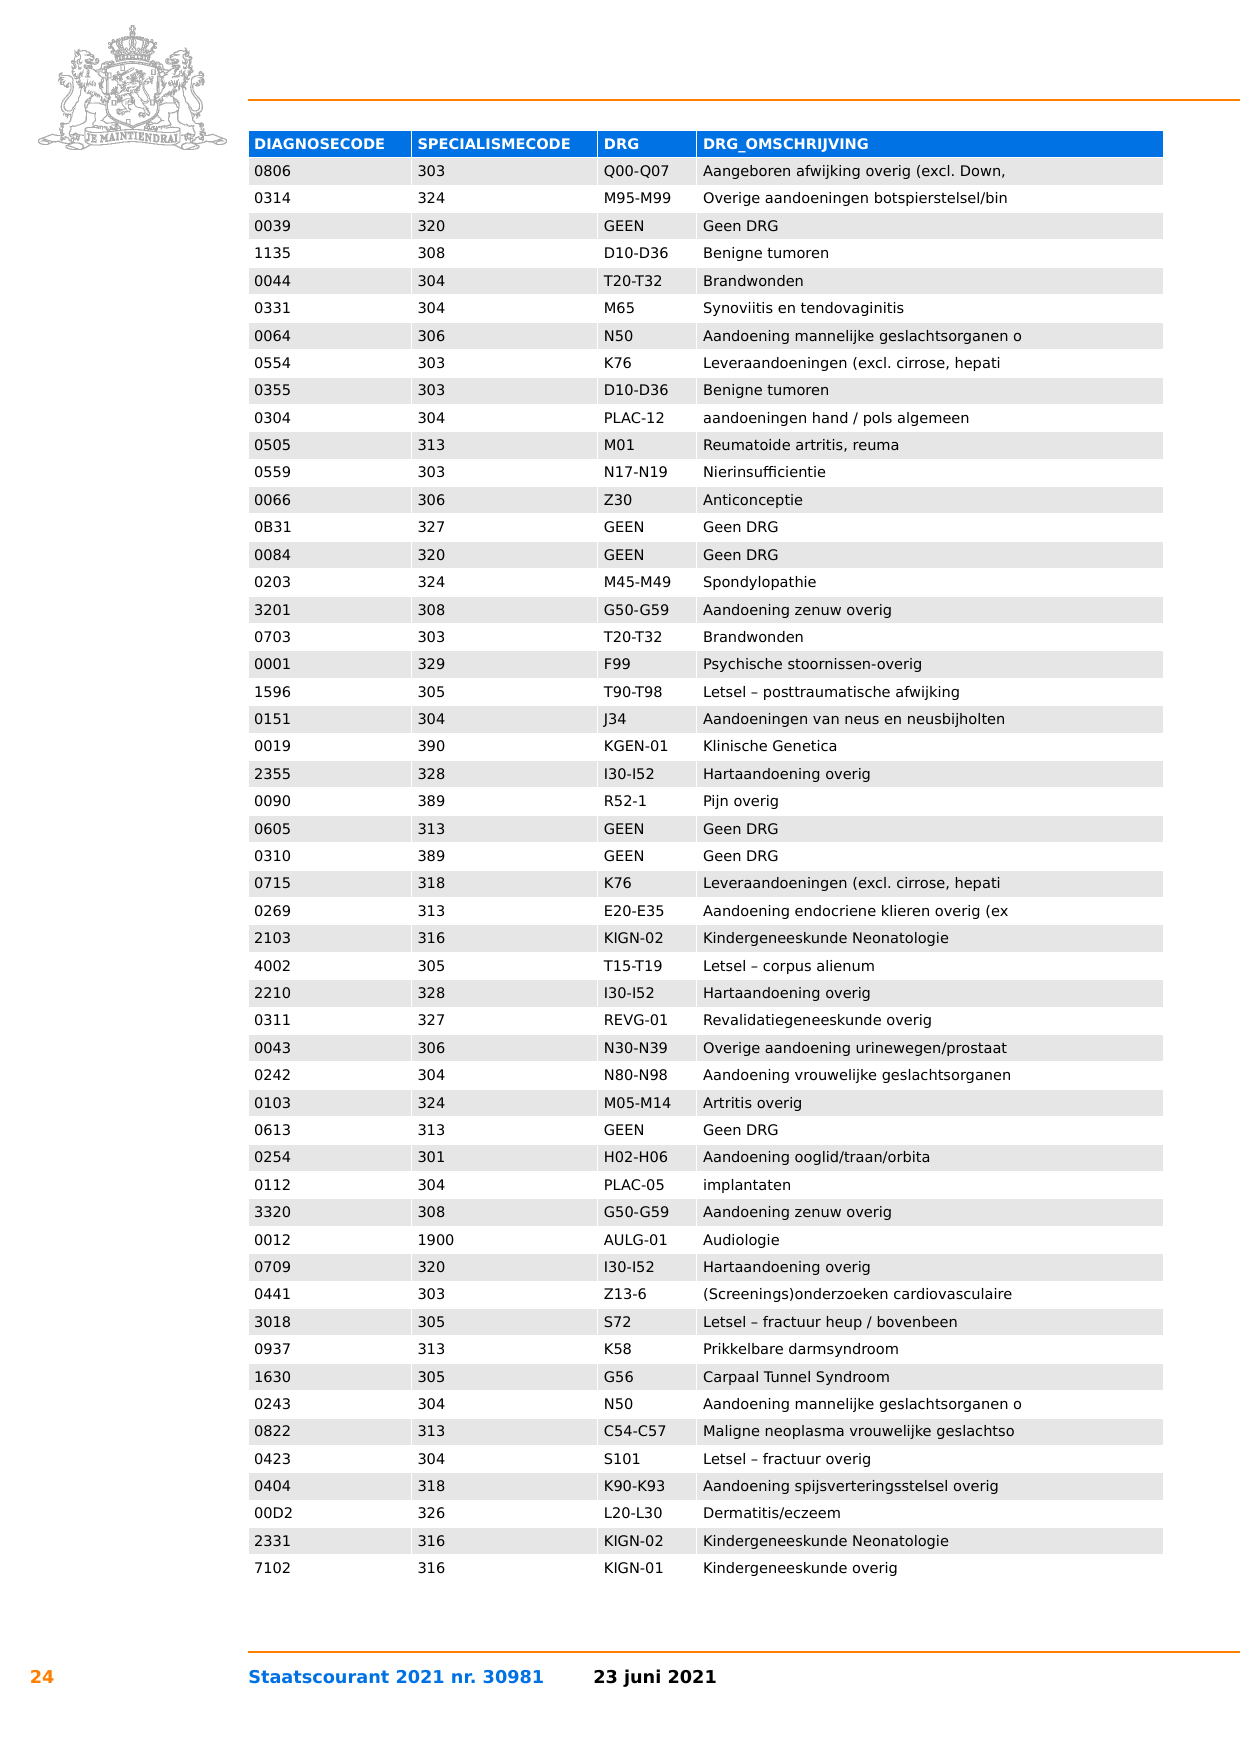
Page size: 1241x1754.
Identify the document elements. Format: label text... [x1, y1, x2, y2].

table_cell 0311 [249, 1008, 411, 1034]
table_cell KIGN-02 [598, 925, 696, 952]
table_cell 318 [412, 1473, 597, 1500]
table_cell 303 [412, 378, 597, 404]
table_cell 303 [412, 1282, 597, 1308]
table_cell Geen DRG [697, 843, 1163, 869]
table_cell M65 [598, 295, 696, 322]
table_cell 0044 [249, 268, 411, 294]
table_cell 304 [412, 1172, 597, 1198]
table_cell 305 [412, 1309, 597, 1335]
table_cell G50-G59 [598, 1199, 696, 1226]
table_cell 0066 [249, 487, 411, 513]
table_cell Z30 [598, 487, 696, 513]
table_cell Aandoeningen van neus en neusbijholten [697, 706, 1163, 733]
table_cell 306 [412, 1035, 597, 1061]
table_cell 0505 [249, 432, 411, 459]
table_header DIAGNOSECODE [249, 131, 411, 157]
table_cell 0019 [249, 734, 411, 760]
table_cell I30-I52 [598, 1254, 696, 1281]
table_cell aandoeningen hand / pols algemeen [697, 405, 1163, 431]
table_cell Dermatitis/eczeem [697, 1501, 1163, 1527]
table_cell 320 [412, 213, 597, 239]
table_cell M45-M49 [598, 569, 696, 596]
table_cell G50-G59 [598, 597, 696, 623]
table_cell N30-N39 [598, 1035, 696, 1061]
table_cell 0331 [249, 295, 411, 322]
table_cell 0404 [249, 1473, 411, 1500]
table_cell 389 [412, 789, 597, 815]
table_cell 313 [412, 432, 597, 459]
table_cell 304 [412, 268, 597, 294]
table_cell Kindergeneeskunde Neonatologie [697, 1528, 1163, 1554]
table_cell Brandwonden [697, 624, 1163, 650]
table_cell N50 [598, 1391, 696, 1417]
table_cell Aandoening zenuw overig [697, 1199, 1163, 1226]
table_cell 0001 [249, 651, 411, 678]
table_cell GEEN [598, 816, 696, 842]
table_cell 00D2 [249, 1501, 411, 1527]
table_cell Pijn overig [697, 789, 1163, 815]
table_cell 3018 [249, 1309, 411, 1335]
table_cell Aandoening mannelijke geslachtsorganen o [697, 323, 1163, 349]
table_cell 0B31 [249, 515, 411, 541]
table_cell 324 [412, 1090, 597, 1116]
table_cell Prikkelbare darmsyndroom [697, 1336, 1163, 1363]
table_cell 313 [412, 1117, 597, 1143]
table_cell D10-D36 [598, 241, 696, 267]
table_cell 308 [412, 241, 597, 267]
table_cell 2210 [249, 980, 411, 1007]
table_cell 3320 [249, 1199, 411, 1226]
table_cell 304 [412, 1391, 597, 1417]
table_cell GEEN [598, 843, 696, 869]
table_cell 316 [412, 925, 597, 952]
table_cell M95-M99 [598, 186, 696, 212]
table_cell S72 [598, 1309, 696, 1335]
table_cell 0355 [249, 378, 411, 404]
table_cell C54-C57 [598, 1419, 696, 1445]
table_cell 0043 [249, 1035, 411, 1061]
table_cell 304 [412, 1063, 597, 1089]
table_cell I30-I52 [598, 761, 696, 787]
table_cell 0709 [249, 1254, 411, 1281]
table_cell Geen DRG [697, 816, 1163, 842]
table_cell Benigne tumoren [697, 241, 1163, 267]
table_cell Z13-6 [598, 1282, 696, 1308]
table_cell 306 [412, 323, 597, 349]
table_cell 0243 [249, 1391, 411, 1417]
table_cell T90-T98 [598, 679, 696, 705]
table_cell 324 [412, 186, 597, 212]
table_cell 305 [412, 1364, 597, 1390]
table_cell Overige aandoeningen botspierstelsel/bin [697, 186, 1163, 212]
table_cell Hartaandoening overig [697, 1254, 1163, 1281]
table_cell Klinische Genetica [697, 734, 1163, 760]
table_cell GEEN [598, 1117, 696, 1143]
table_cell Artritis overig [697, 1090, 1163, 1116]
table_cell 4002 [249, 953, 411, 979]
table_cell 389 [412, 843, 597, 869]
table_cell N17-N19 [598, 460, 696, 486]
table_cell 318 [412, 871, 597, 897]
table_header SPECIALISMECODE [412, 131, 597, 157]
table_cell M01 [598, 432, 696, 459]
table_cell K76 [598, 871, 696, 897]
picture [38, 25, 227, 150]
table_cell 0605 [249, 816, 411, 842]
table_cell Kindergeneeskunde Neonatologie [697, 925, 1163, 952]
table_cell Aandoening ooglid/traan/orbita [697, 1145, 1163, 1171]
table_cell 304 [412, 706, 597, 733]
table_cell 303 [412, 350, 597, 376]
table_cell 320 [412, 1254, 597, 1281]
table_cell 0039 [249, 213, 411, 239]
table_cell 313 [412, 1419, 597, 1445]
table_cell PLAC-12 [598, 405, 696, 431]
table_cell H02-H06 [598, 1145, 696, 1171]
table_cell 0314 [249, 186, 411, 212]
table_cell Aandoening spijsverteringsstelsel overig [697, 1473, 1163, 1500]
table_cell Aandoening endocriene klieren overig (ex [697, 898, 1163, 924]
table_cell Leveraandoeningen (excl. cirrose, hepati [697, 871, 1163, 897]
table_cell F99 [598, 651, 696, 678]
table_cell Geen DRG [697, 213, 1163, 239]
table_cell K58 [598, 1336, 696, 1363]
table_cell 0103 [249, 1090, 411, 1116]
table_cell 0203 [249, 569, 411, 596]
table_cell Aandoening vrouwelijke geslachtsorganen [697, 1063, 1163, 1089]
table_cell 0254 [249, 1145, 411, 1171]
table_cell Geen DRG [697, 515, 1163, 541]
table_cell Overige aandoening urinewegen/prostaat [697, 1035, 1163, 1061]
table_cell 7102 [249, 1556, 411, 1582]
table_cell 0151 [249, 706, 411, 733]
table_cell J34 [598, 706, 696, 733]
table_cell Brandwonden [697, 268, 1163, 294]
table_cell 328 [412, 980, 597, 1007]
table_cell 0242 [249, 1063, 411, 1089]
table_cell 0613 [249, 1117, 411, 1143]
table_cell Q00-Q07 [598, 158, 696, 185]
table_cell Aandoening zenuw overig [697, 597, 1163, 623]
table_cell 327 [412, 515, 597, 541]
table_cell 305 [412, 953, 597, 979]
table_cell Leveraandoeningen (excl. cirrose, hepati [697, 350, 1163, 376]
table_cell Hartaandoening overig [697, 980, 1163, 1007]
table_cell 1630 [249, 1364, 411, 1390]
table_cell 308 [412, 1199, 597, 1226]
table_cell Letsel – corpus alienum [697, 953, 1163, 979]
table_cell 0269 [249, 898, 411, 924]
table_cell Psychische stoornissen-overig [697, 651, 1163, 678]
table_cell 390 [412, 734, 597, 760]
table_cell 0715 [249, 871, 411, 897]
table_cell 308 [412, 597, 597, 623]
table_cell R52-1 [598, 789, 696, 815]
table_cell 0441 [249, 1282, 411, 1308]
table_cell KGEN-01 [598, 734, 696, 760]
table_cell 304 [412, 1446, 597, 1472]
table_cell Spondylopathie [697, 569, 1163, 596]
table_cell 1135 [249, 241, 411, 267]
table_cell 313 [412, 816, 597, 842]
table_cell 2355 [249, 761, 411, 787]
table_cell 1596 [249, 679, 411, 705]
table_cell S101 [598, 1446, 696, 1472]
table_cell implantaten [697, 1172, 1163, 1198]
table_cell 327 [412, 1008, 597, 1034]
table_cell 0423 [249, 1446, 411, 1472]
table_cell 0064 [249, 323, 411, 349]
table_cell (Screenings)onderzoeken cardiovasculaire [697, 1282, 1163, 1308]
table_cell 304 [412, 405, 597, 431]
table_cell T20-T32 [598, 624, 696, 650]
table_cell Letsel – fractuur overig [697, 1446, 1163, 1472]
table_cell L20-L30 [598, 1501, 696, 1527]
table_cell 313 [412, 898, 597, 924]
table_cell 329 [412, 651, 597, 678]
table_cell Carpaal Tunnel Syndroom [697, 1364, 1163, 1390]
table_cell GEEN [598, 213, 696, 239]
table_cell Geen DRG [697, 1117, 1163, 1143]
table_cell Aangeboren afwijking overig (excl. Down, [697, 158, 1163, 185]
table_cell 0806 [249, 158, 411, 185]
table_cell KIGN-01 [598, 1556, 696, 1582]
table_cell M05-M14 [598, 1090, 696, 1116]
table_cell Maligne neoplasma vrouwelijke geslachtso [697, 1419, 1163, 1445]
table_cell 320 [412, 542, 597, 568]
table_header DRG_OMSCHRIJVING [697, 131, 1163, 157]
table_cell 301 [412, 1145, 597, 1171]
table_cell Hartaandoening overig [697, 761, 1163, 787]
table_cell 0937 [249, 1336, 411, 1363]
table_cell 305 [412, 679, 597, 705]
table_header DRG [598, 131, 696, 157]
table_cell 303 [412, 460, 597, 486]
table_cell Synoviitis en tendovaginitis [697, 295, 1163, 322]
table_cell 306 [412, 487, 597, 513]
table_cell 316 [412, 1556, 597, 1582]
table_cell 0012 [249, 1227, 411, 1253]
table_cell E20-E35 [598, 898, 696, 924]
table_cell 326 [412, 1501, 597, 1527]
table_cell N80-N98 [598, 1063, 696, 1089]
table_cell AULG-01 [598, 1227, 696, 1253]
table_cell T15-T19 [598, 953, 696, 979]
table_cell 0304 [249, 405, 411, 431]
table_cell GEEN [598, 515, 696, 541]
table_cell REVG-01 [598, 1008, 696, 1034]
table_cell Reumatoide artritis, reuma [697, 432, 1163, 459]
table_cell 0554 [249, 350, 411, 376]
table_cell 2103 [249, 925, 411, 952]
table_cell 324 [412, 569, 597, 596]
table_cell 0310 [249, 843, 411, 869]
table_cell G56 [598, 1364, 696, 1390]
table_cell K76 [598, 350, 696, 376]
table_cell Nierinsufficientie [697, 460, 1163, 486]
table_cell 304 [412, 295, 597, 322]
table_cell Anticonceptie [697, 487, 1163, 513]
table_cell Audiologie [697, 1227, 1163, 1253]
table_cell K90-K93 [598, 1473, 696, 1500]
table_cell Letsel – posttraumatische afwijking [697, 679, 1163, 705]
table_cell KIGN-02 [598, 1528, 696, 1554]
table_cell N50 [598, 323, 696, 349]
table_cell Revalidatiegeneeskunde overig [697, 1008, 1163, 1034]
table_cell 328 [412, 761, 597, 787]
table_cell 303 [412, 158, 597, 185]
table_cell 0822 [249, 1419, 411, 1445]
table_cell Letsel – fractuur heup / bovenbeen [697, 1309, 1163, 1335]
table_cell GEEN [598, 542, 696, 568]
table_cell I30-I52 [598, 980, 696, 1007]
table_cell 0559 [249, 460, 411, 486]
table_cell 0112 [249, 1172, 411, 1198]
table_cell T20-T32 [598, 268, 696, 294]
table_cell 1900 [412, 1227, 597, 1253]
table_cell 313 [412, 1336, 597, 1363]
table_cell Aandoening mannelijke geslachtsorganen o [697, 1391, 1163, 1417]
table_cell 2331 [249, 1528, 411, 1554]
table_cell Kindergeneeskunde overig [697, 1556, 1163, 1582]
table_cell PLAC-05 [598, 1172, 696, 1198]
table_cell 0084 [249, 542, 411, 568]
table_cell 303 [412, 624, 597, 650]
table_cell 316 [412, 1528, 597, 1554]
table_cell Benigne tumoren [697, 378, 1163, 404]
table_cell 0703 [249, 624, 411, 650]
table_cell 0090 [249, 789, 411, 815]
table_cell 3201 [249, 597, 411, 623]
table_cell D10-D36 [598, 378, 696, 404]
table_cell Geen DRG [697, 542, 1163, 568]
